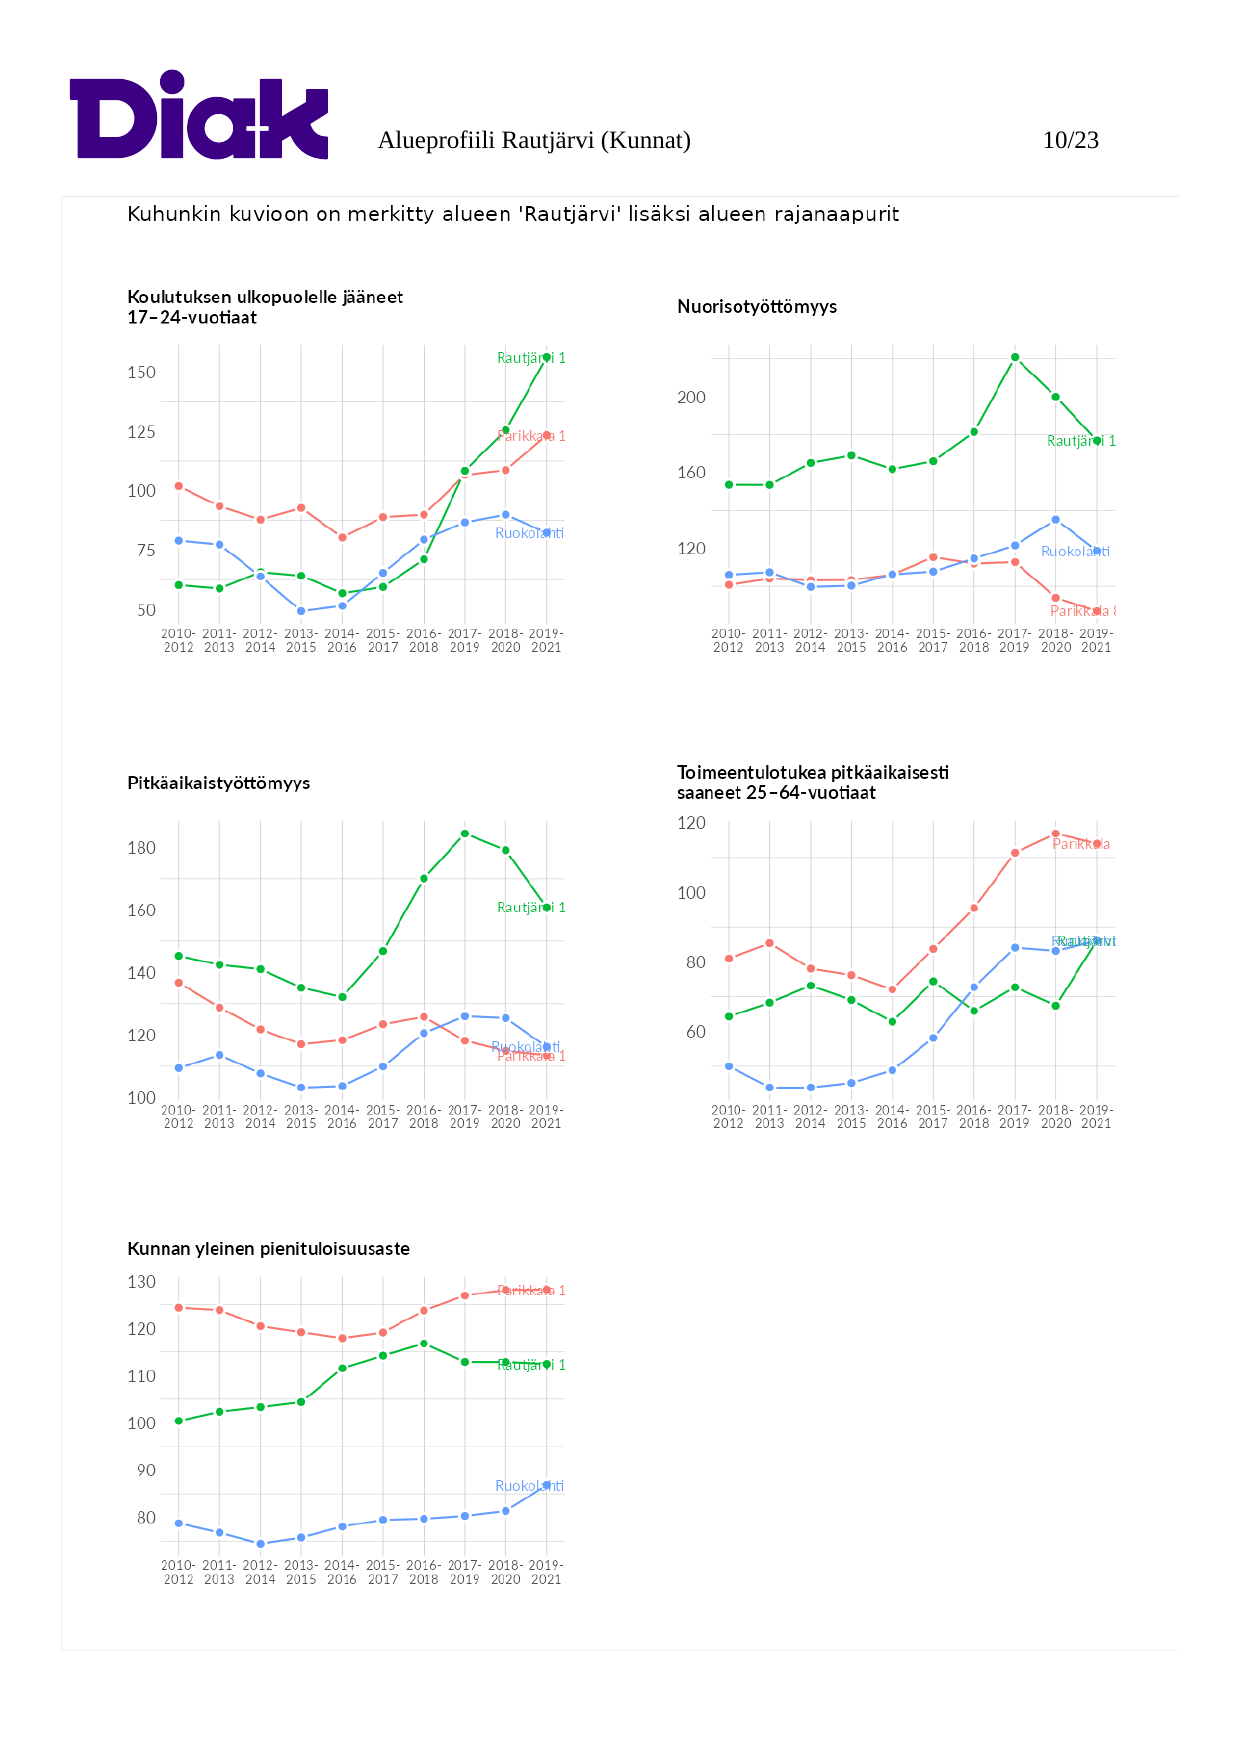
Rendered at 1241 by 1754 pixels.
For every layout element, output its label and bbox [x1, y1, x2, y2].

picture [61, 196, 1179, 1651]
